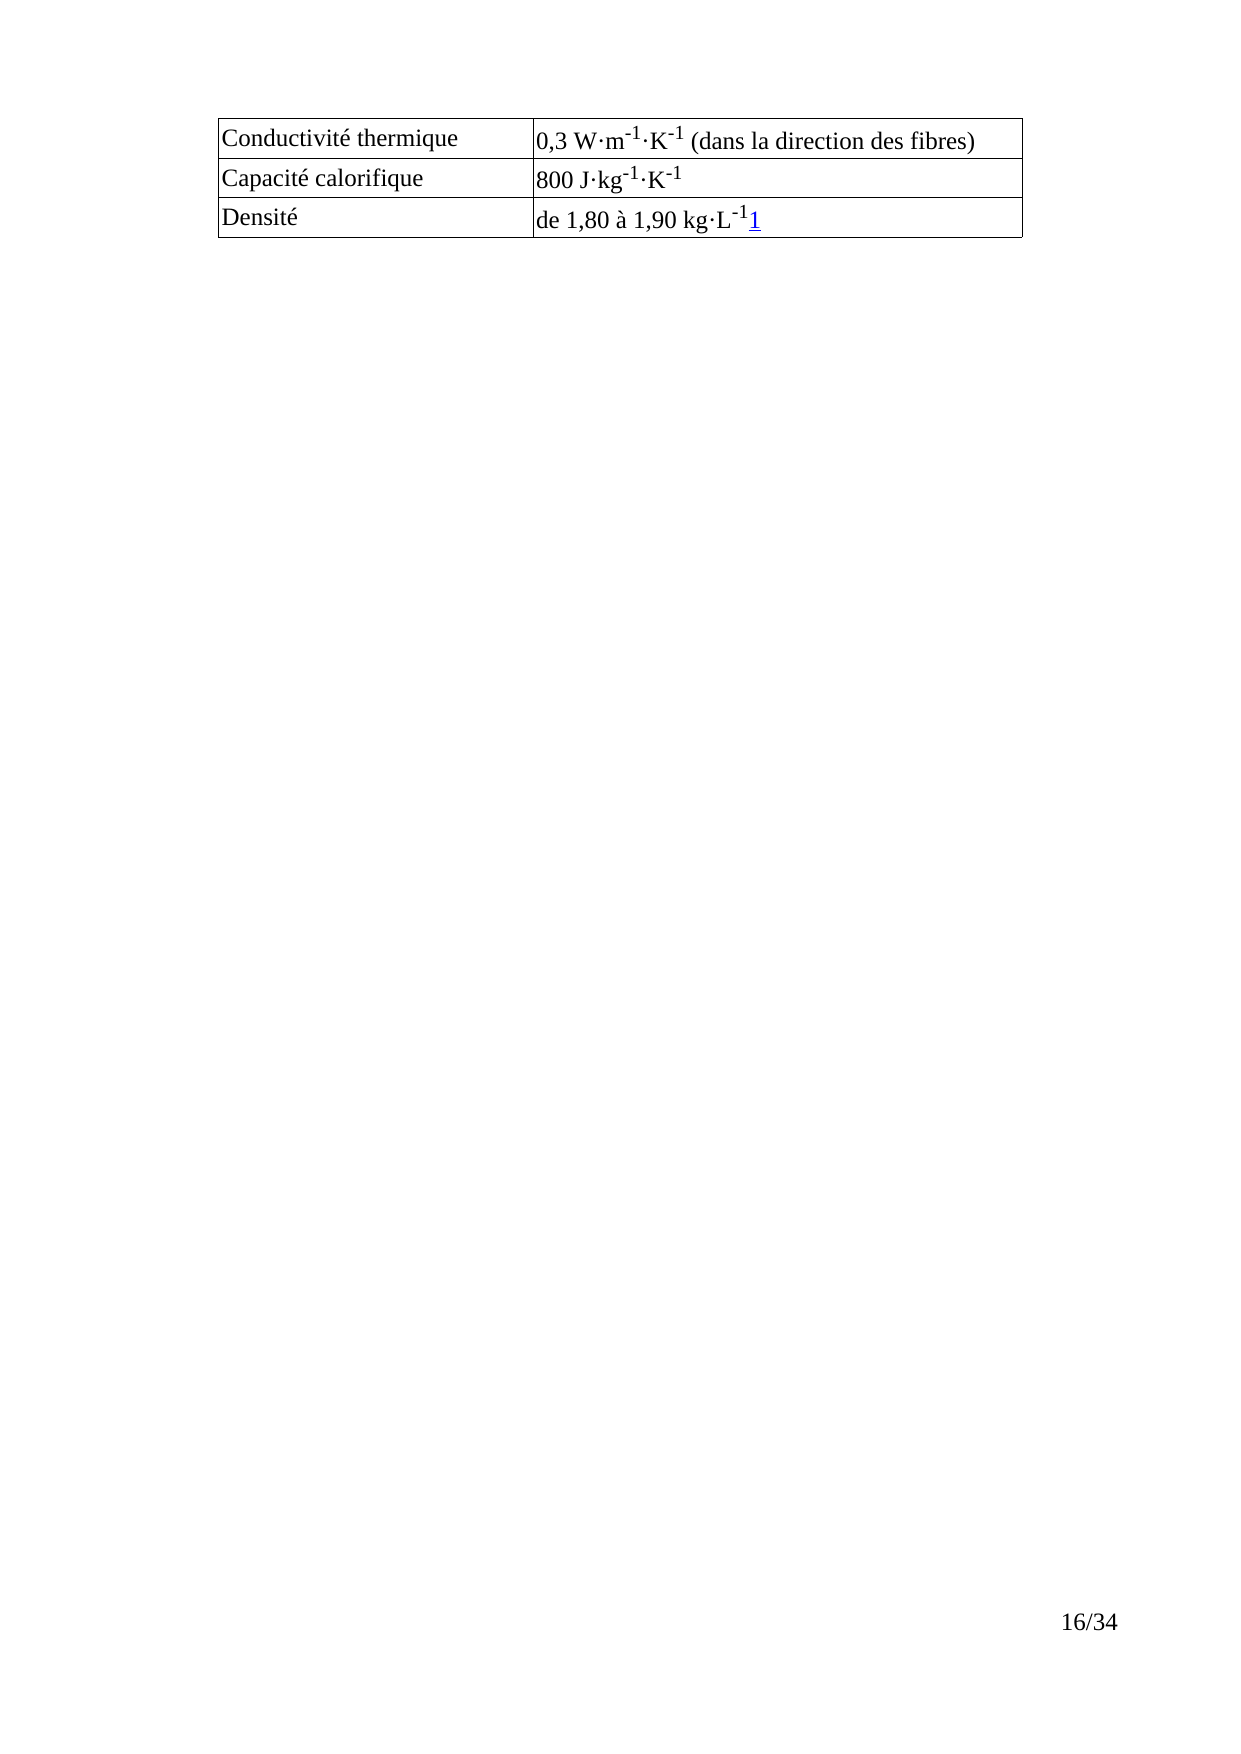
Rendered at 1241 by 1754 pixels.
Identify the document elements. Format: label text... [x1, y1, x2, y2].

table_cell Capacité calorifique [219, 159, 533, 197]
table_cell Densité [219, 198, 533, 237]
table_cell de 1,80 à 1,90 kg·L-11 [534, 198, 1022, 237]
table_cell 0,3 W·m-1·K-1 (dans la direction des fibres) [534, 119, 1022, 158]
table_cell 800 J·kg-1·K-1 [534, 159, 1022, 197]
table_cell Conductivité thermique [219, 119, 533, 158]
